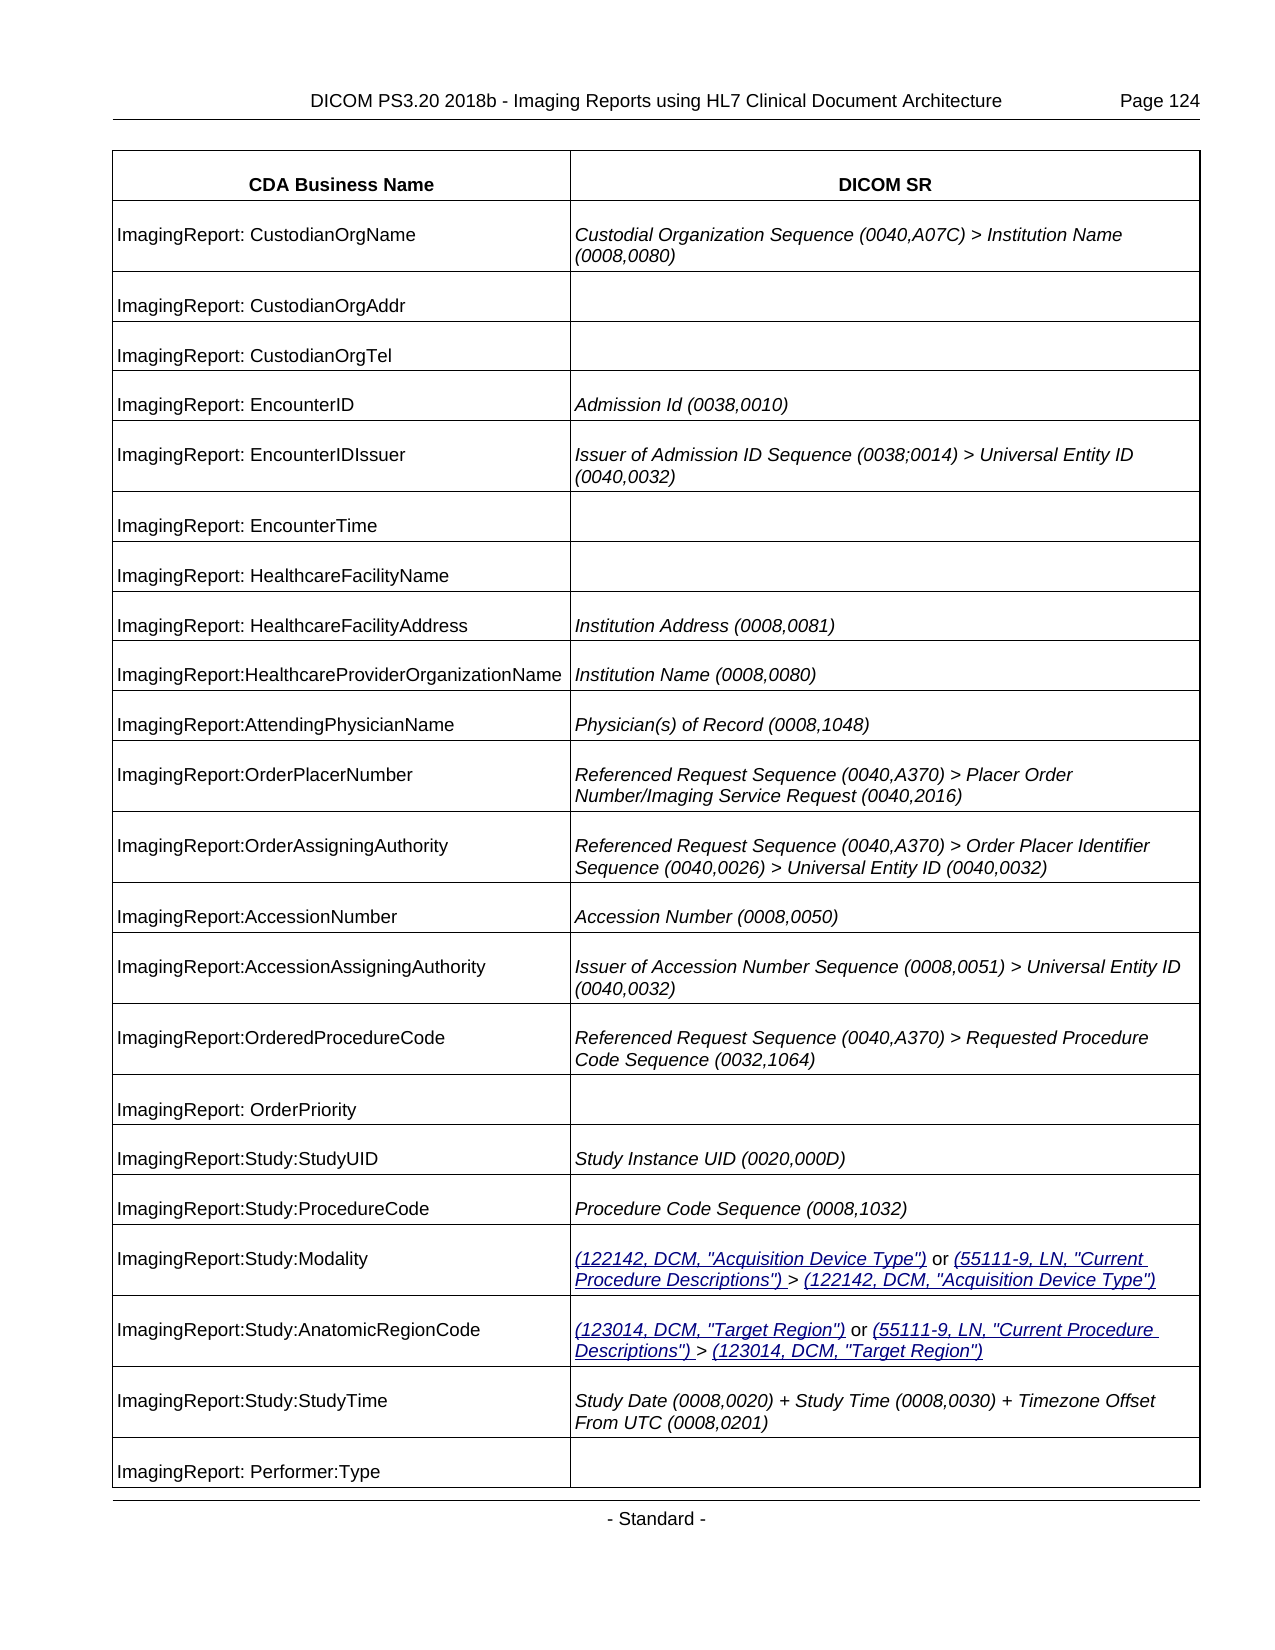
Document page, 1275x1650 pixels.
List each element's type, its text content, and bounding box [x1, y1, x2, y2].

table_cell [571, 272, 1199, 321]
table_cell Study Instance UID (0020,000D) [571, 1125, 1199, 1174]
table_cell ImagingReport: OrderPriority [113, 1075, 570, 1124]
table_cell ImagingReport: EncounterTime [113, 492, 570, 541]
table_cell [571, 492, 1199, 541]
table_cell ImagingReport: CustodianOrgAddr [113, 272, 570, 321]
table_header DICOM SR [571, 151, 1199, 200]
table_cell Institution Address (0008,0081) [571, 592, 1199, 640]
table_cell ImagingReport:AttendingPhysicianName [113, 691, 570, 740]
table_cell Physician(s) of Record (0008,1048) [571, 691, 1199, 740]
table_cell ImagingReport: CustodianOrgName [113, 201, 570, 271]
table_cell ImagingReport:OrderAssigningAuthority [113, 812, 570, 882]
table_header CDA Business Name [113, 151, 570, 200]
table_cell ImagingReport: EncounterID [113, 371, 570, 420]
table_cell ImagingReport:AccessionAssigningAuthority [113, 933, 570, 1003]
table_cell ImagingReport: CustodianOrgTel [113, 322, 570, 370]
table_cell Referenced Request Sequence (0040,A370) > Order Placer Identifier Sequence (0040,0026) > Universal Entity ID (0040,0032) [571, 812, 1199, 882]
table_cell [571, 1438, 1199, 1487]
table_cell ImagingReport:Study:StudyUID [113, 1125, 570, 1174]
table_cell ImagingReport:AccessionNumber [113, 883, 570, 932]
table_cell Issuer of Admission ID Sequence (0038;0014) > Universal Entity ID (0040,0032) [571, 421, 1199, 491]
table_cell ImagingReport:Study:AnatomicRegionCode [113, 1296, 570, 1366]
table_cell [571, 542, 1199, 591]
table_cell ImagingReport:HealthcareProviderOrganizationName [113, 641, 570, 690]
table_cell ImagingReport: HealthcareFacilityAddress [113, 592, 570, 640]
table_cell [571, 322, 1199, 370]
table_cell Custodial Organization Sequence (0040,A07C) > Institution Name (0008,0080) [571, 201, 1199, 271]
table_cell Study Date (0008,0020) + Study Time (0008,0030) + Timezone Offset From UTC (0008,0201) [571, 1367, 1199, 1437]
table_cell [571, 1075, 1199, 1124]
table_cell Issuer of Accession Number Sequence (0008,0051) > Universal Entity ID (0040,0032) [571, 933, 1199, 1003]
table_cell Referenced Request Sequence (0040,A370) > Requested Procedure Code Sequence (0032,1064) [571, 1004, 1199, 1074]
table_cell Accession Number (0008,0050) [571, 883, 1199, 932]
table_cell Referenced Request Sequence (0040,A370) > Placer Order Number/Imaging Service Request (0040,2016) [571, 741, 1199, 811]
table_cell ImagingReport:Study:Modality [113, 1225, 570, 1295]
table_cell ImagingReport:OrderPlacerNumber [113, 741, 570, 811]
table_cell ImagingReport:Study:StudyTime [113, 1367, 570, 1437]
table_cell ImagingReport:OrderedProcedureCode [113, 1004, 570, 1074]
table_cell Procedure Code Sequence (0008,1032) [571, 1175, 1199, 1223]
table_cell ImagingReport: HealthcareFacilityName [113, 542, 570, 591]
table_cell ImagingReport:Study:ProcedureCode [113, 1175, 570, 1223]
table_cell (123014, DCM, "Target Region") or (55111-9, LN, "Current Procedure Descriptions") > (123014, DCM, "Target Region") [571, 1296, 1199, 1366]
table_cell Admission Id (0038,0010) [571, 371, 1199, 420]
table_cell ImagingReport: Performer:Type [113, 1438, 570, 1487]
table_cell (122142, DCM, "Acquisition Device Type") or (55111-9, LN, "Current Procedure Descriptions") > (122142, DCM, "Acquisition Device Type") [571, 1225, 1199, 1295]
table_cell Institution Name (0008,0080) [571, 641, 1199, 690]
table_cell ImagingReport: EncounterIDIssuer [113, 421, 570, 491]
